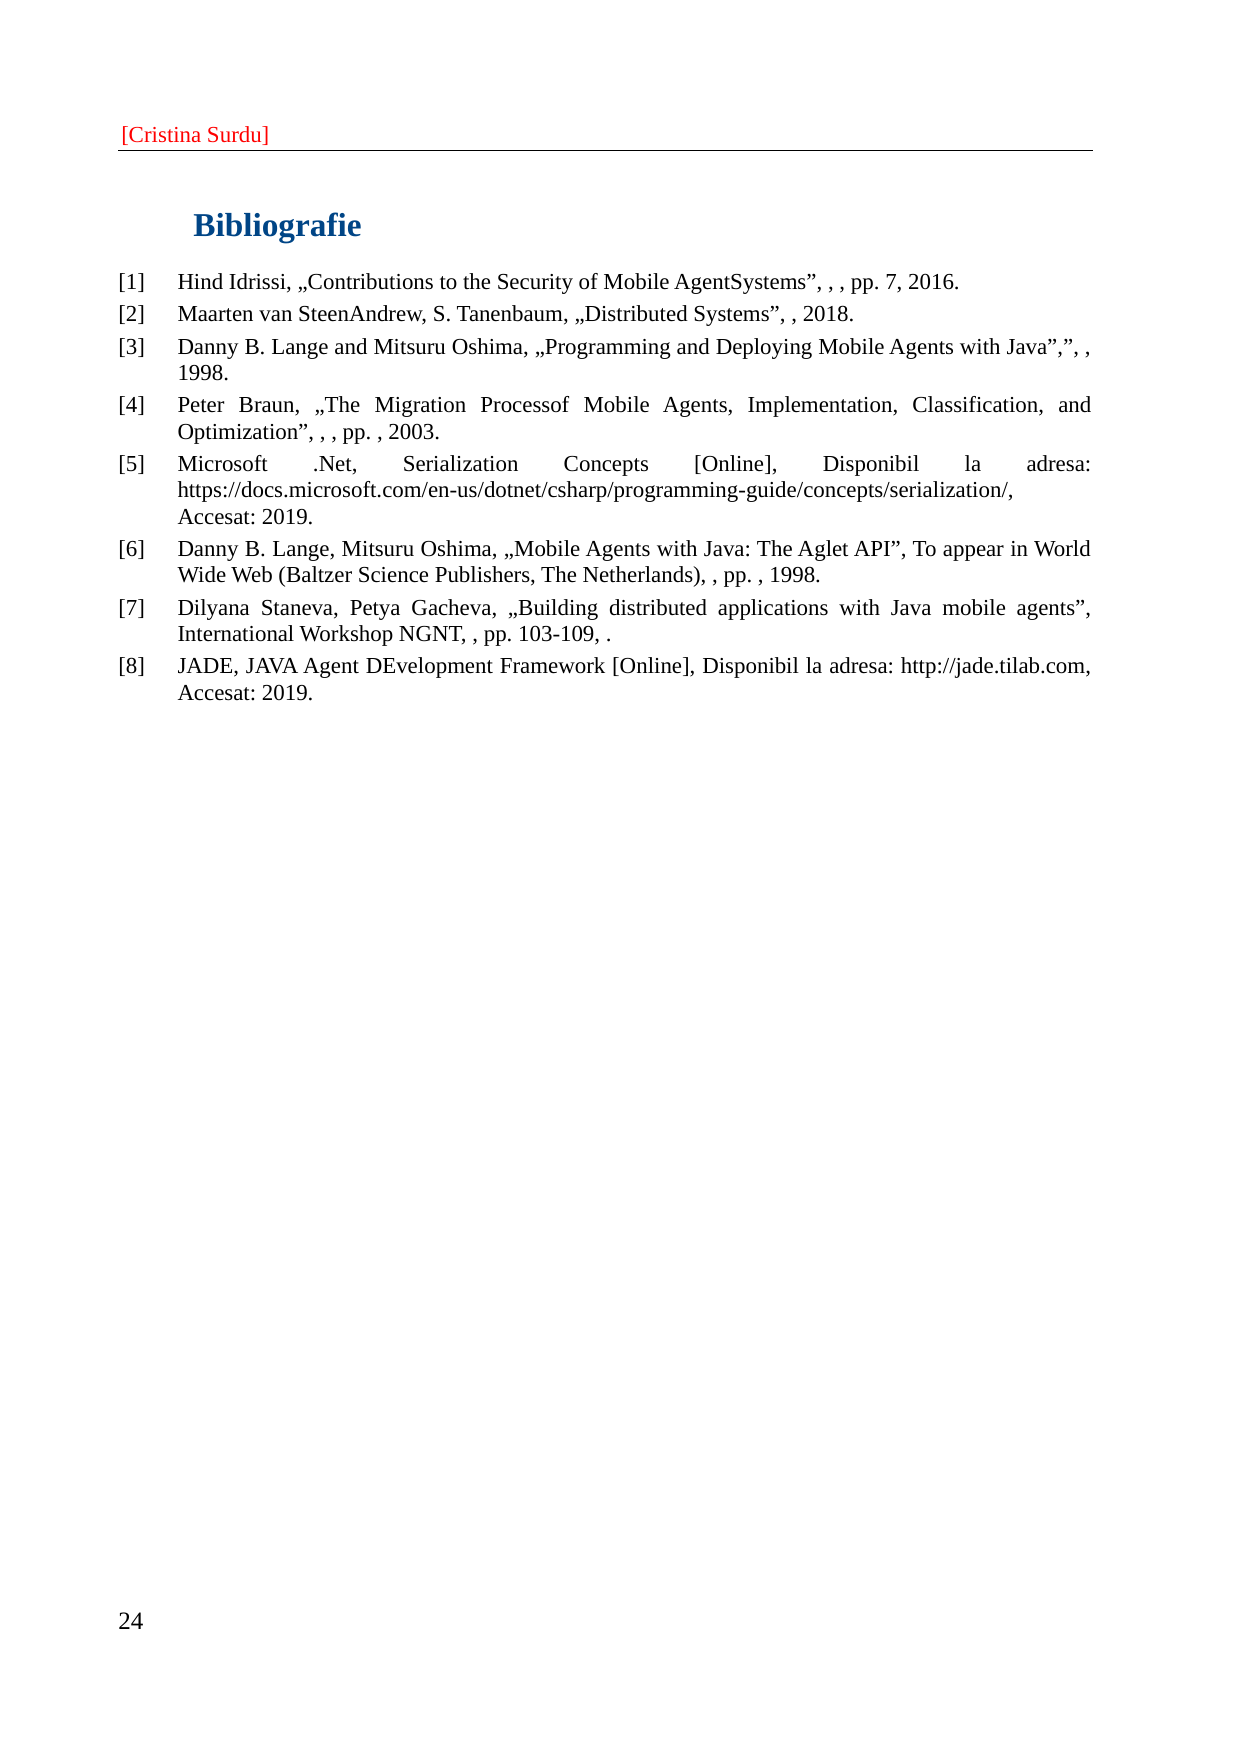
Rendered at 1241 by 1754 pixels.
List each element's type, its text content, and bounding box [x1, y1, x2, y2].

text [3] Danny B. Lange and Mitsuru Oshima, „Programming and Deploying Mobile Agents with Java”,”, , 1998. [118, 333, 1093, 385]
text [5] Microsoft .Net, Serialization Concepts [Online], Disponibil la adresa: https://docs.microsoft.com/en-us/dotnet/csharp/programming-guide/concepts/serialization/, Accesat: 2019. [118, 450, 1093, 529]
text [4] Peter Braun, „The Migration Processof Mobile Agents, Implementation, Classification, and Optimization”, , , pp. , 2003. [118, 391, 1093, 444]
text [2] Maarten van SteenAndrew, S. Tanenbaum, „Distributed Systems”, , 2018. [118, 300, 1093, 327]
text [8] JADE, JAVA Agent DEvelopment Framework [Online], Disponibil la adresa: http://jade.tilab.com, Accesat: 2019. [118, 652, 1093, 705]
text [6] Danny B. Lange, Mitsuru Oshima, „Mobile Agents with Java: The Aglet API”, To appear in World Wide Web (Baltzer Science Publishers, The Netherlands), , pp. , 1998. [118, 535, 1093, 588]
text [7] Dilyana Staneva, Petya Gacheva, „Building distributed applications with Java mobile agents”, International Workshop NGNT, , pp. 103-109, . [118, 594, 1093, 646]
text [1] Hind Idrissi, „Contributions to the Security of Mobile AgentSystems”, , , pp. 7, 2016. [118, 268, 1093, 294]
subtitle Bibliografie [118, 205, 1093, 243]
